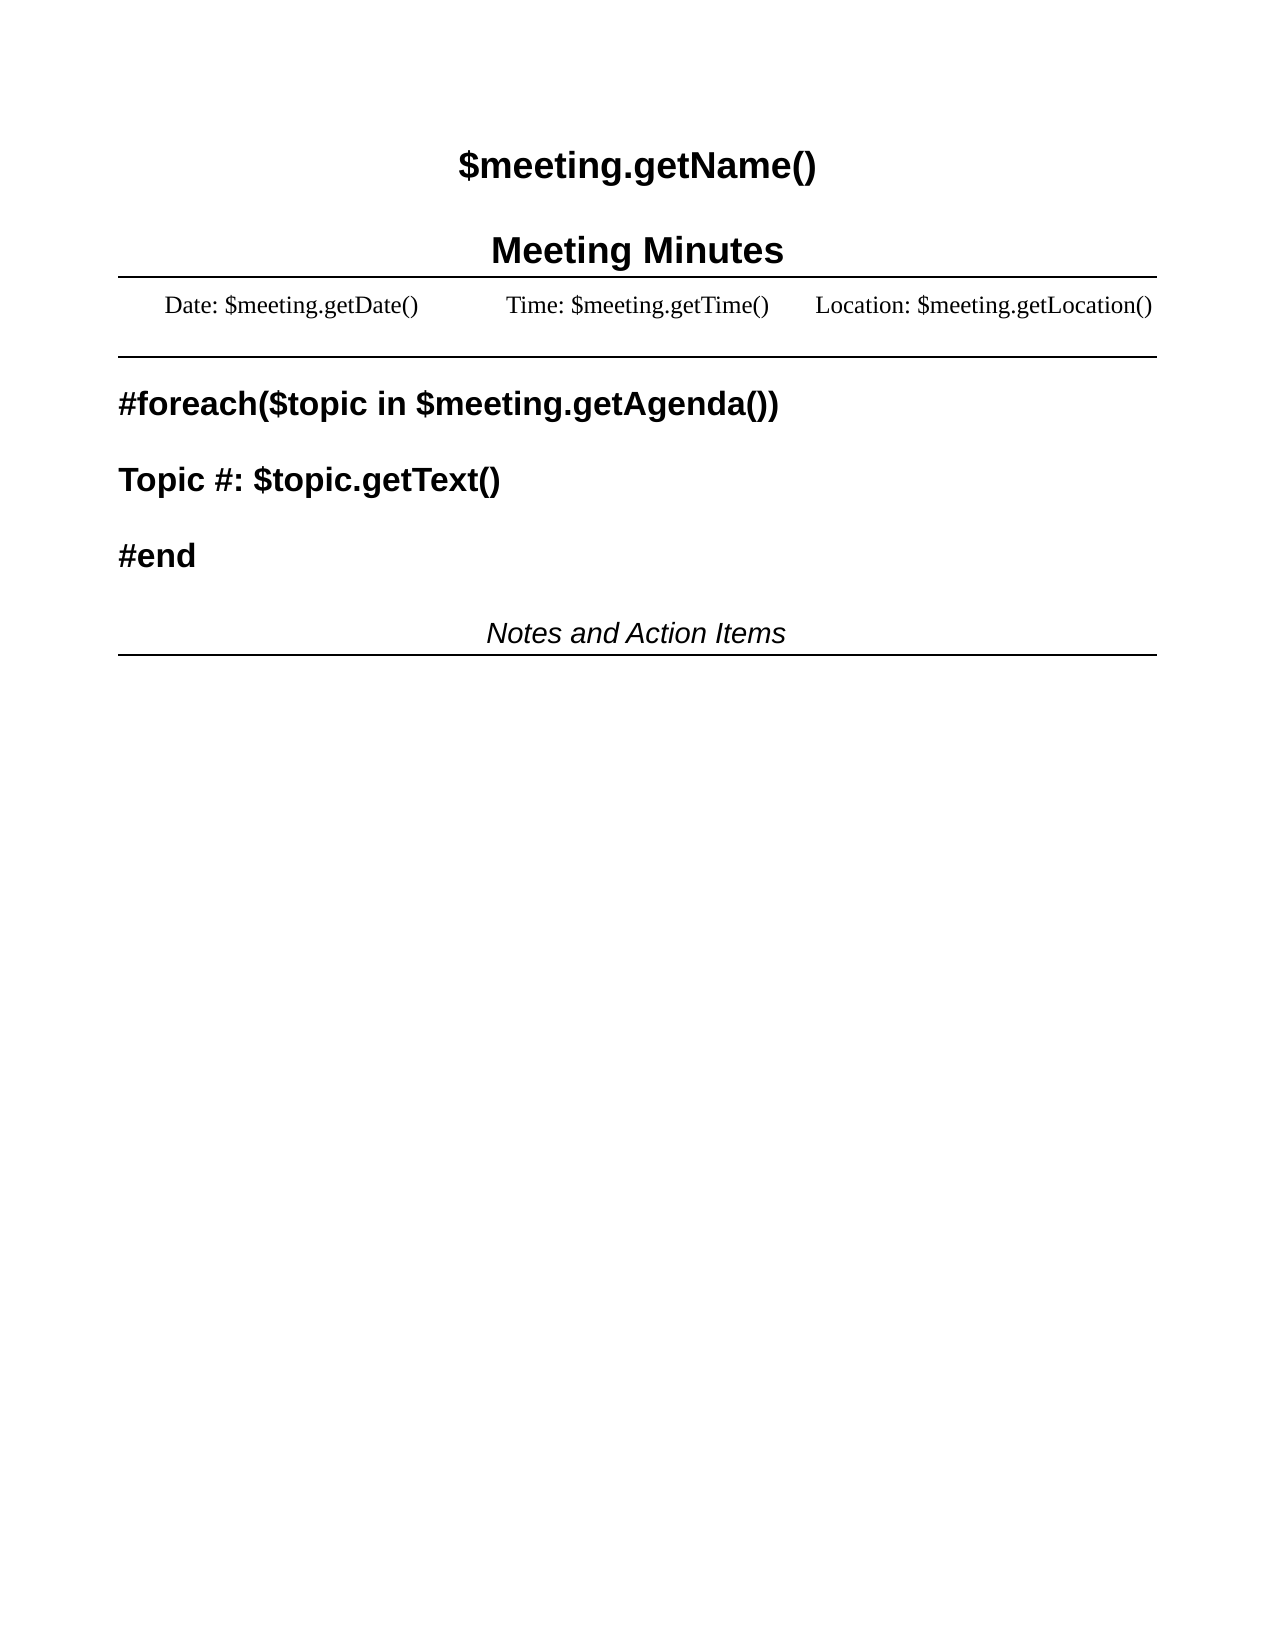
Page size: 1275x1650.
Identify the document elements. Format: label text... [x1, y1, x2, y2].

subtitle Topic #: $topic.getText() [118, 460, 1157, 498]
subtitle #foreach($topic in $meeting.getAgenda()) [118, 383, 1157, 422]
table_header Location: $meeting.getLocation() [811, 290, 1157, 319]
title Meeting Minutes [118, 224, 1157, 276]
subtitle Notes and Action Items [118, 612, 1157, 654]
title $meeting.getName() [118, 143, 1157, 186]
table_header Time: $meeting.getTime() [464, 290, 811, 319]
subtitle #end [118, 536, 1157, 574]
table_header Date: $meeting.getDate() [118, 290, 464, 319]
